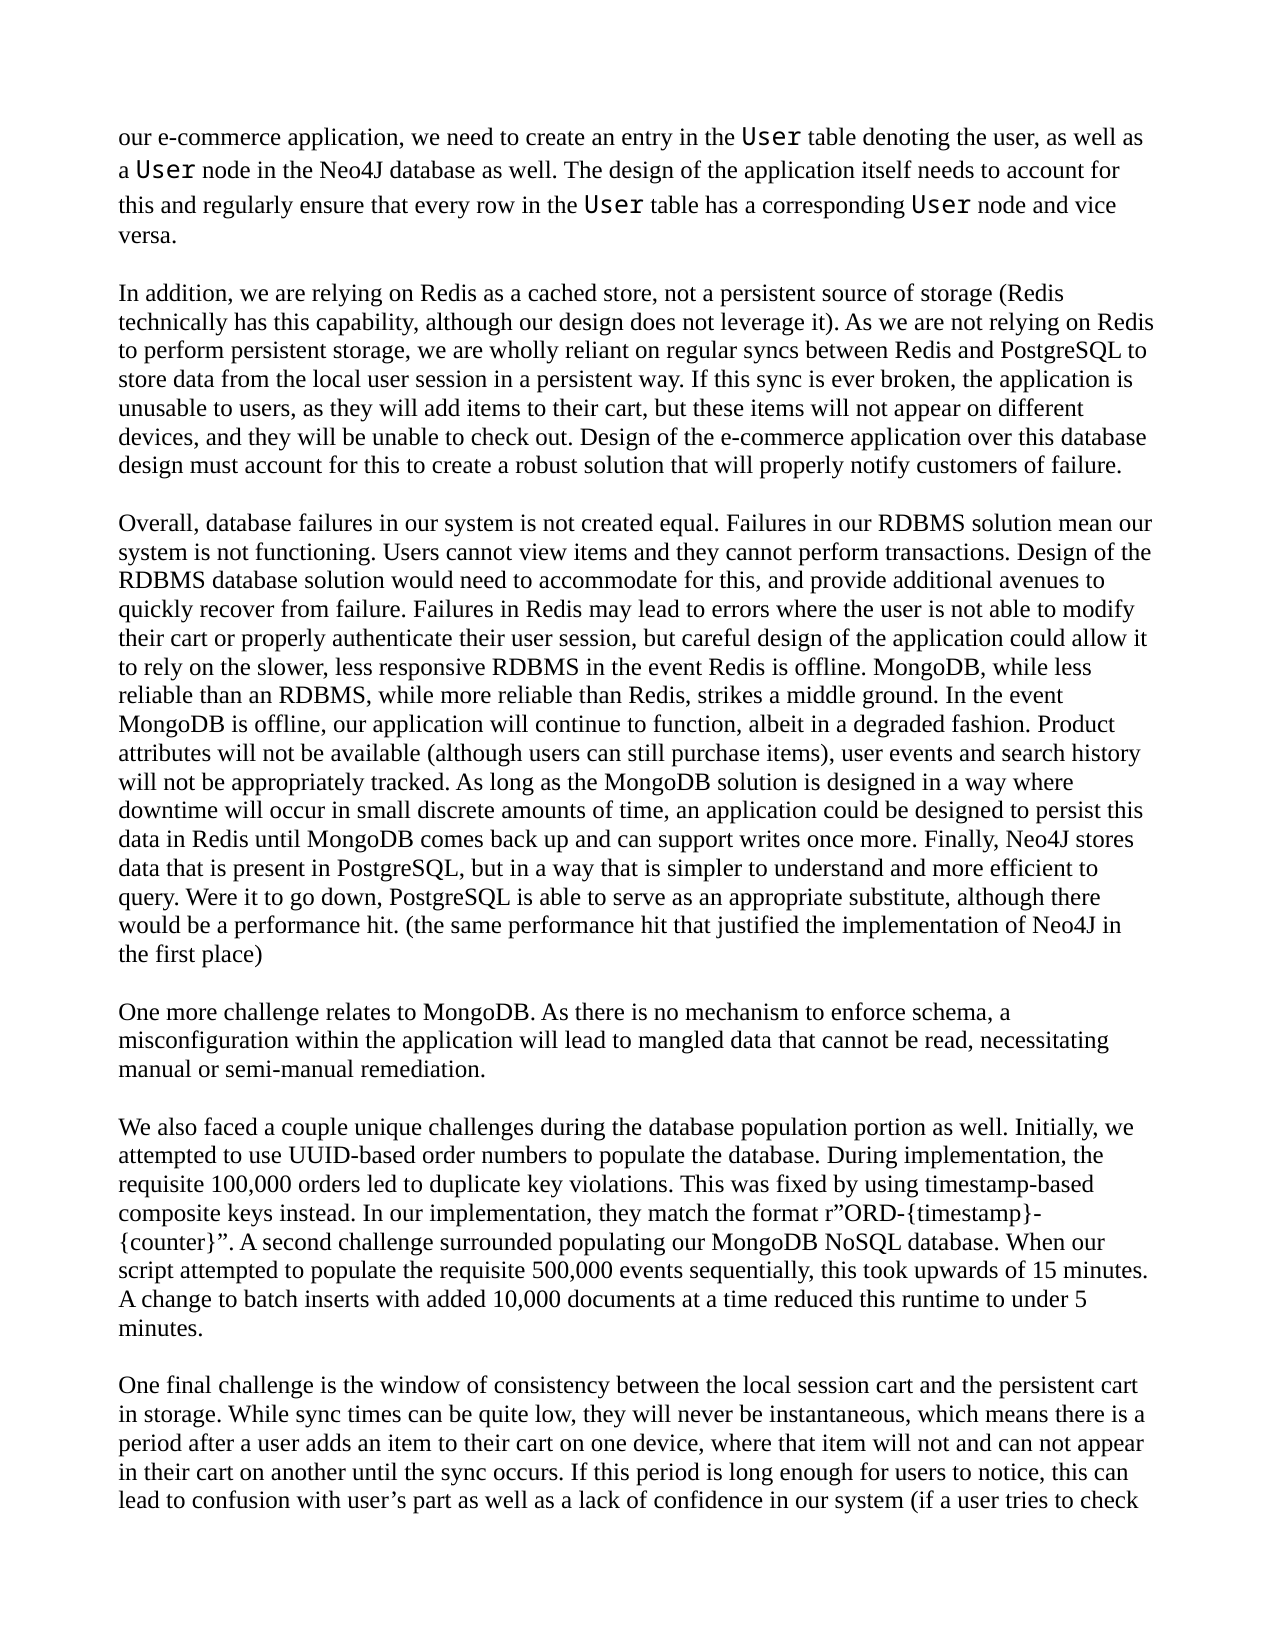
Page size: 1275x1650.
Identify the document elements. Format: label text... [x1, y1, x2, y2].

text our e-commerce application, we need to create an entry in the User table denoting the user, as well as a User node in the Neo4J database as well. The design of the application itself needs to account for this and regularly ensure that every row in the User table has a corresponding User node and vice versa. [118, 118, 1157, 249]
text One final challenge is the window of consistency between the local session cart and the persistent cart in storage. While sync times can be quite low, they will never be instantaneous, which means there is a period after a user adds an item to their cart on one device, where that item will not and can not appear in their cart on another until the sync occurs. If this period is long enough for users to notice, this can lead to confusion with user’s part as well as a lack of confidence in our system (if a user tries to check [118, 1370, 1157, 1514]
text We also faced a couple unique challenges during the database population portion as well. Initially, we attempted to use UUID-based order numbers to populate the database. During implementation, the requisite 100,000 orders led to duplicate key violations. This was fixed by using timestamp-based composite keys instead. In our implementation, they match the format r”ORD-{timestamp}-{counter}”. A second challenge surrounded populating our MongoDB NoSQL database. When our script attempted to populate the requisite 500,000 events sequentially, this took upwards of 15 minutes. A change to batch inserts with added 10,000 documents at a time reduced this runtime to under 5 minutes. [118, 1112, 1157, 1342]
text Overall, database failures in our system is not created equal. Failures in our RDBMS solution mean our system is not functioning. Users cannot view items and they cannot perform transactions. Design of the RDBMS database solution would need to accommodate for this, and provide additional avenues to quickly recover from failure. Failures in Redis may lead to errors where the user is not able to modify their cart or properly authenticate their user session, but careful design of the application could allow it to rely on the slower, less responsive RDBMS in the event Redis is offline. MongoDB, while less reliable than an RDBMS, while more reliable than Redis, strikes a middle ground. In the event MongoDB is offline, our application will continue to function, albeit in a degraded fashion. Product attributes will not be available (although users can still purchase items), user events and search history will not be appropriately tracked. As long as the MongoDB solution is designed in a way where downtime will occur in small discrete amounts of time, an application could be designed to persist this data in Redis until MongoDB comes back up and can support writes once more. Finally, Neo4J stores data that is present in PostgreSQL, but in a way that is simpler to understand and more efficient to query. Were it to go down, PostgreSQL is able to serve as an appropriate substitute, although there would be a performance hit. (the same performance hit that justified the implementation of Neo4J in the first place) [118, 508, 1157, 968]
text One more challenge relates to MongoDB. As there is no mechanism to enforce schema, a misconfiguration within the application will lead to mangled data that cannot be read, necessitating manual or semi-manual remediation. [118, 997, 1157, 1083]
text In addition, we are relying on Redis as a cached store, not a persistent source of storage (Redis technically has this capability, although our design does not leverage it). As we are not relying on Redis to perform persistent storage, we are wholly reliant on regular syncs between Redis and PostgreSQL to store data from the local user session in a persistent way. If this sync is ever broken, the application is unusable to users, as they will add items to their cart, but these items will not appear on different devices, and they will be unable to check out. Design of the e-commerce application over this database design must account for this to create a robust solution that will properly notify customers of failure. [118, 278, 1157, 479]
